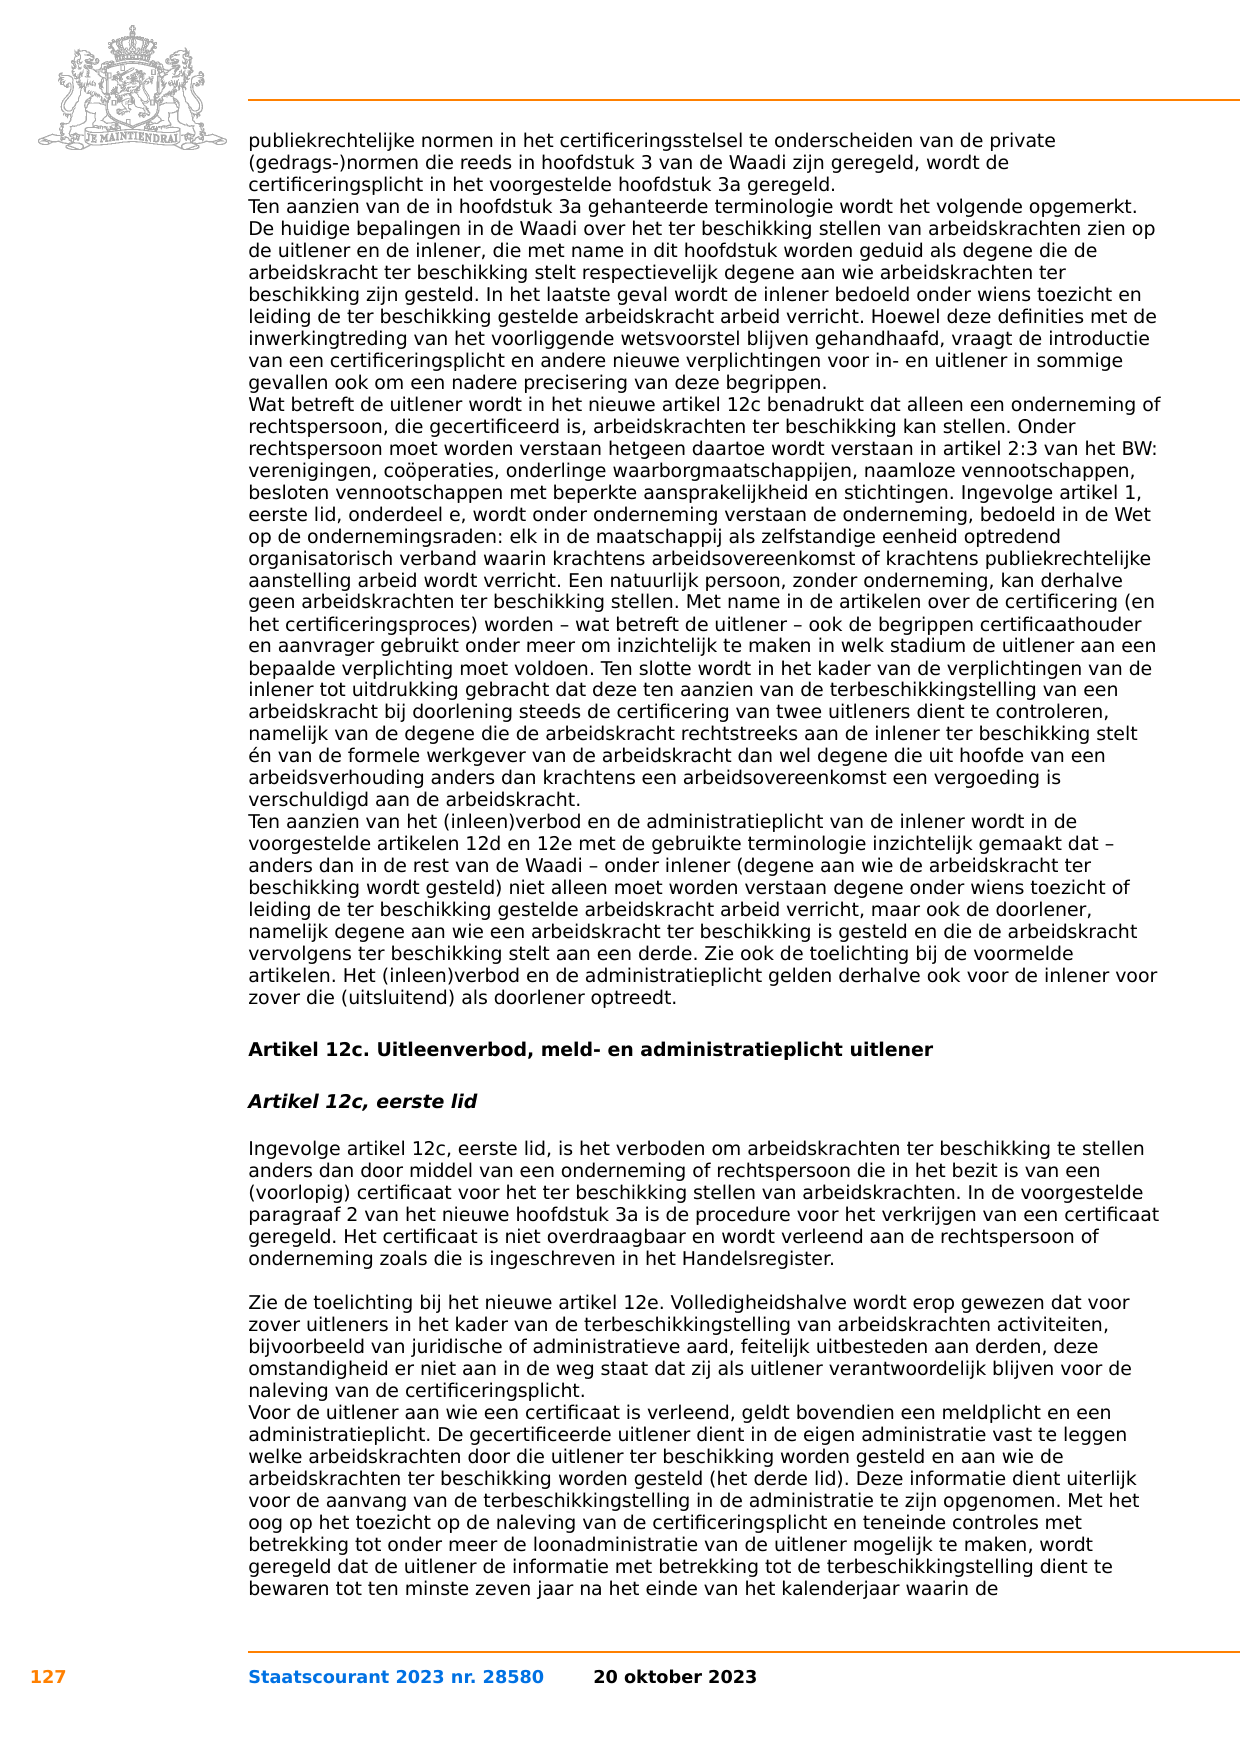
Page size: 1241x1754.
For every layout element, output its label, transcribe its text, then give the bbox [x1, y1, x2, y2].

text Ten aanzien van de in hoofdstuk 3a gehanteerde terminologie wordt het volgende opgemerkt. De huidige bepalingen in de Waadi over het ter beschikking stellen van arbeidskrachten zien op de uitlener en de inlener, die met name in dit hoofdstuk worden geduid als degene die de arbeidskracht ter beschikking stelt respectievelijk degene aan wie arbeidskrachten ter beschikking zijn gesteld. In het laatste geval wordt de inlener bedoeld onder wiens toezicht en leiding de ter beschikking gestelde arbeidskracht arbeid verricht. Hoewel deze definities met de inwerkingtreding van het voorliggende wetsvoorstel blijven gehandhaafd, vraagt de introductie van een certificeringsplicht en andere nieuwe verplichtingen voor in- en uitlener in sommige gevallen ook om een nadere precisering van deze begrippen. [248, 196, 1163, 394]
text Ten aanzien van het (inleen)verbod en de administratieplicht van de inlener wordt in de voorgestelde artikelen 12d en 12e met de gebruikte terminologie inzichtelijk gemaakt dat – anders dan in de rest van de Waadi – onder inlener (degene aan wie de arbeidskracht ter beschikking wordt gesteld) niet alleen moet worden verstaan degene onder wiens toezicht of leiding de ter beschikking gestelde arbeidskracht arbeid verricht, maar ook de doorlener, namelijk degene aan wie een arbeidskracht ter beschikking is gesteld en die de arbeidskracht vervolgens ter beschikking stelt aan een derde. Zie ook de toelichting bij de voormelde artikelen. Het (inleen)verbod en de administratieplicht gelden derhalve ook voor de inlener voor zover die (uitsluitend) als doorlener optreedt. [248, 811, 1163, 1009]
text Ingevolge artikel 12c, eerste lid, is het verboden om arbeidskrachten ter beschikking te stellen anders dan door middel van een onderneming of rechtspersoon die in het bezit is van een (voorlopig) certificaat voor het ter beschikking stellen van arbeidskrachten. In de voorgestelde paragraaf 2 van het nieuwe hoofdstuk 3a is de procedure voor het verkrijgen van een certificaat geregeld. Het certificaat is niet overdraagbaar en wordt verleend aan de rechtspersoon of onderneming zoals die is ingeschreven in het Handelsregister. [248, 1138, 1163, 1270]
subtitle Artikel 12c, eerste lid [248, 1091, 1163, 1113]
picture [38, 25, 227, 150]
subtitle Artikel 12c. Uitleenverbod, meld- en administratieplicht uitlener [248, 1039, 1163, 1061]
text Wat betreft de uitlener wordt in het nieuwe artikel 12c benadrukt dat alleen een onderneming of rechtspersoon, die gecertificeerd is, arbeidskrachten ter beschikking kan stellen. Onder rechtspersoon moet worden verstaan hetgeen daartoe wordt verstaan in artikel 2:3 van het BW: verenigingen, coöperaties, onderlinge waarborgmaatschappijen, naamloze vennootschappen, besloten vennootschappen met beperkte aansprakelijkheid en stichtingen. Ingevolge artikel 1, eerste lid, onderdeel e, wordt onder onderneming verstaan de onderneming, bedoeld in de Wet op de ondernemingsraden: elk in de maatschappij als zelfstandige eenheid optredend organisatorisch verband waarin krachtens arbeidsovereenkomst of krachtens publiekrechtelijke aanstelling arbeid wordt verricht. Een natuurlijk persoon, zonder onderneming, kan derhalve geen arbeidskrachten ter beschikking stellen. Met name in de artikelen over de certificering (en het certificeringsproces) worden – wat betreft de uitlener – ook de begrippen certificaathouder en aanvrager gebruikt onder meer om inzichtelijk te maken in welk stadium de uitlener aan een bepaalde verplichting moet voldoen. Ten slotte wordt in het kader van de verplichtingen van de inlener tot uitdrukking gebracht dat deze ten aanzien van de terbeschikkingstelling van een arbeidskracht bij doorlening steeds de certificering van twee uitleners dient te controleren, namelijk van de degene die de arbeidskracht rechtstreeks aan de inlener ter beschikking stelt én van de formele werkgever van de arbeidskracht dan wel degene die uit hoofde van een arbeidsverhouding anders dan krachtens een arbeidsovereenkomst een vergoeding is verschuldigd aan de arbeidskracht. [248, 394, 1163, 811]
text Voor de uitlener aan wie een certificaat is verleend, geldt bovendien een meldplicht en een administratieplicht. De gecertificeerde uitlener dient in de eigen administratie vast te leggen welke arbeidskrachten door die uitlener ter beschikking worden gesteld en aan wie de arbeidskrachten ter beschikking worden gesteld (het derde lid). Deze informatie dient uiterlijk voor de aanvang van de terbeschikkingstelling in de administratie te zijn opgenomen. Met het oog op het toezicht op de naleving van de certificeringsplicht en teneinde controles met betrekking tot onder meer de loonadministratie van de uitlener mogelijk te maken, wordt geregeld dat de uitlener de informatie met betrekking tot de terbeschikkingstelling dient te bewaren tot ten minste zeven jaar na het einde van het kalenderjaar waarin de [248, 1402, 1163, 1599]
text Zie de toelichting bij het nieuwe artikel 12e. Volledigheidshalve wordt erop gewezen dat voor zover uitleners in het kader van de terbeschikkingstelling van arbeidskrachten activiteiten, bijvoorbeeld van juridische of administratieve aard, feitelijk uitbesteden aan derden, deze omstandigheid er niet aan in de weg staat dat zij als uitlener verantwoordelijk blijven voor de naleving van de certificeringsplicht. [248, 1292, 1163, 1402]
text publiekrechtelijke normen in het certificeringsstelsel te onderscheiden van de private (gedrags-)normen die reeds in hoofdstuk 3 van de Waadi zijn geregeld, wordt de certificeringsplicht in het voorgestelde hoofdstuk 3a geregeld. [248, 130, 1163, 196]
